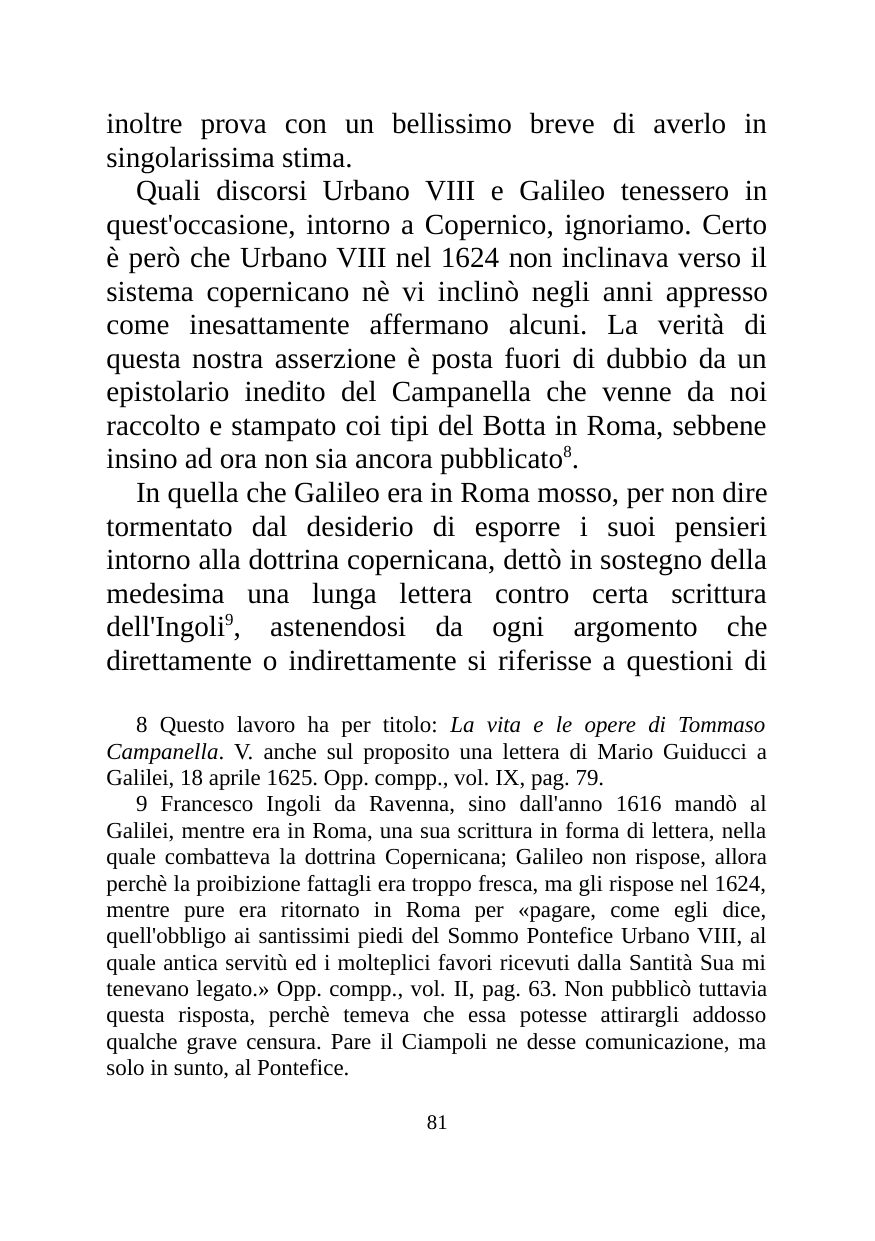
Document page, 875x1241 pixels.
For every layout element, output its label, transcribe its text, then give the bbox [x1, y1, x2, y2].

text Questo lavoro ha per titolo: La vita e le opere di Tommaso Campanella. V. anche sul proposito una lettera di Mario Guiducci a Galilei, 18 aprile 1625. Opp. compp., vol. IX, pag. 79. [106, 711, 768, 791]
text Francesco Ingoli da Ravenna, sino dall'anno 1616 mandò al Galilei, mentre era in Roma, una sua scrittura in forma di lettera, nella quale combatteva la dottrina Copernicana; Galileo non rispose, allora perchè la proibizione fattagli era troppo fresca, ma gli rispose nel 1624, mentre pure era ritornato in Roma per «pagare, come egli dice, quell'obbligo ai santissimi piedi del Sommo Pontefice Urbano VIII, al quale antica servitù ed i molteplici favori ricevuti dalla Santità Sua mi tenevano legato.» Opp. compp., vol. II, pag. 63. Non pubblicò tuttavia questa risposta, perchè temeva che essa potesse attirargli addosso qualche grave censura. Pare il Ciampoli ne desse comunicazione, ma solo in sunto, al Pontefice. [106, 791, 768, 1080]
text Quali discorsi Urbano VIII e Galileo tenessero in quest'occasione, intorno a Copernico, ignoriamo. Certo è però che Urbano VIII nel 1624 non inclinava verso il sistema copernicano nè vi inclinò negli anni appresso come inesattamente affermano alcuni. La verità di questa nostra asserzione è posta fuori di dubbio da un epistolario inedito del Campanella che venne da noi raccolto e stampato coi tipi del Botta in Roma, sebbene insino ad ora non sia ancora pubblicato. [106, 173, 768, 475]
text In quella che Galileo era in Roma mosso, per non dire tormentato dal desiderio di esporre i suoi pensieri intorno alla dottrina copernicana, dettò in sostegno della medesima una lunga lettera contro certa scrittura dell'Ingoli, astenendosi da ogni argomento che direttamente o indirettamente si riferisse a questioni di [106, 475, 768, 676]
text inoltre prova con un bellissimo breve di averlo in singolarissima stima. [106, 106, 768, 173]
